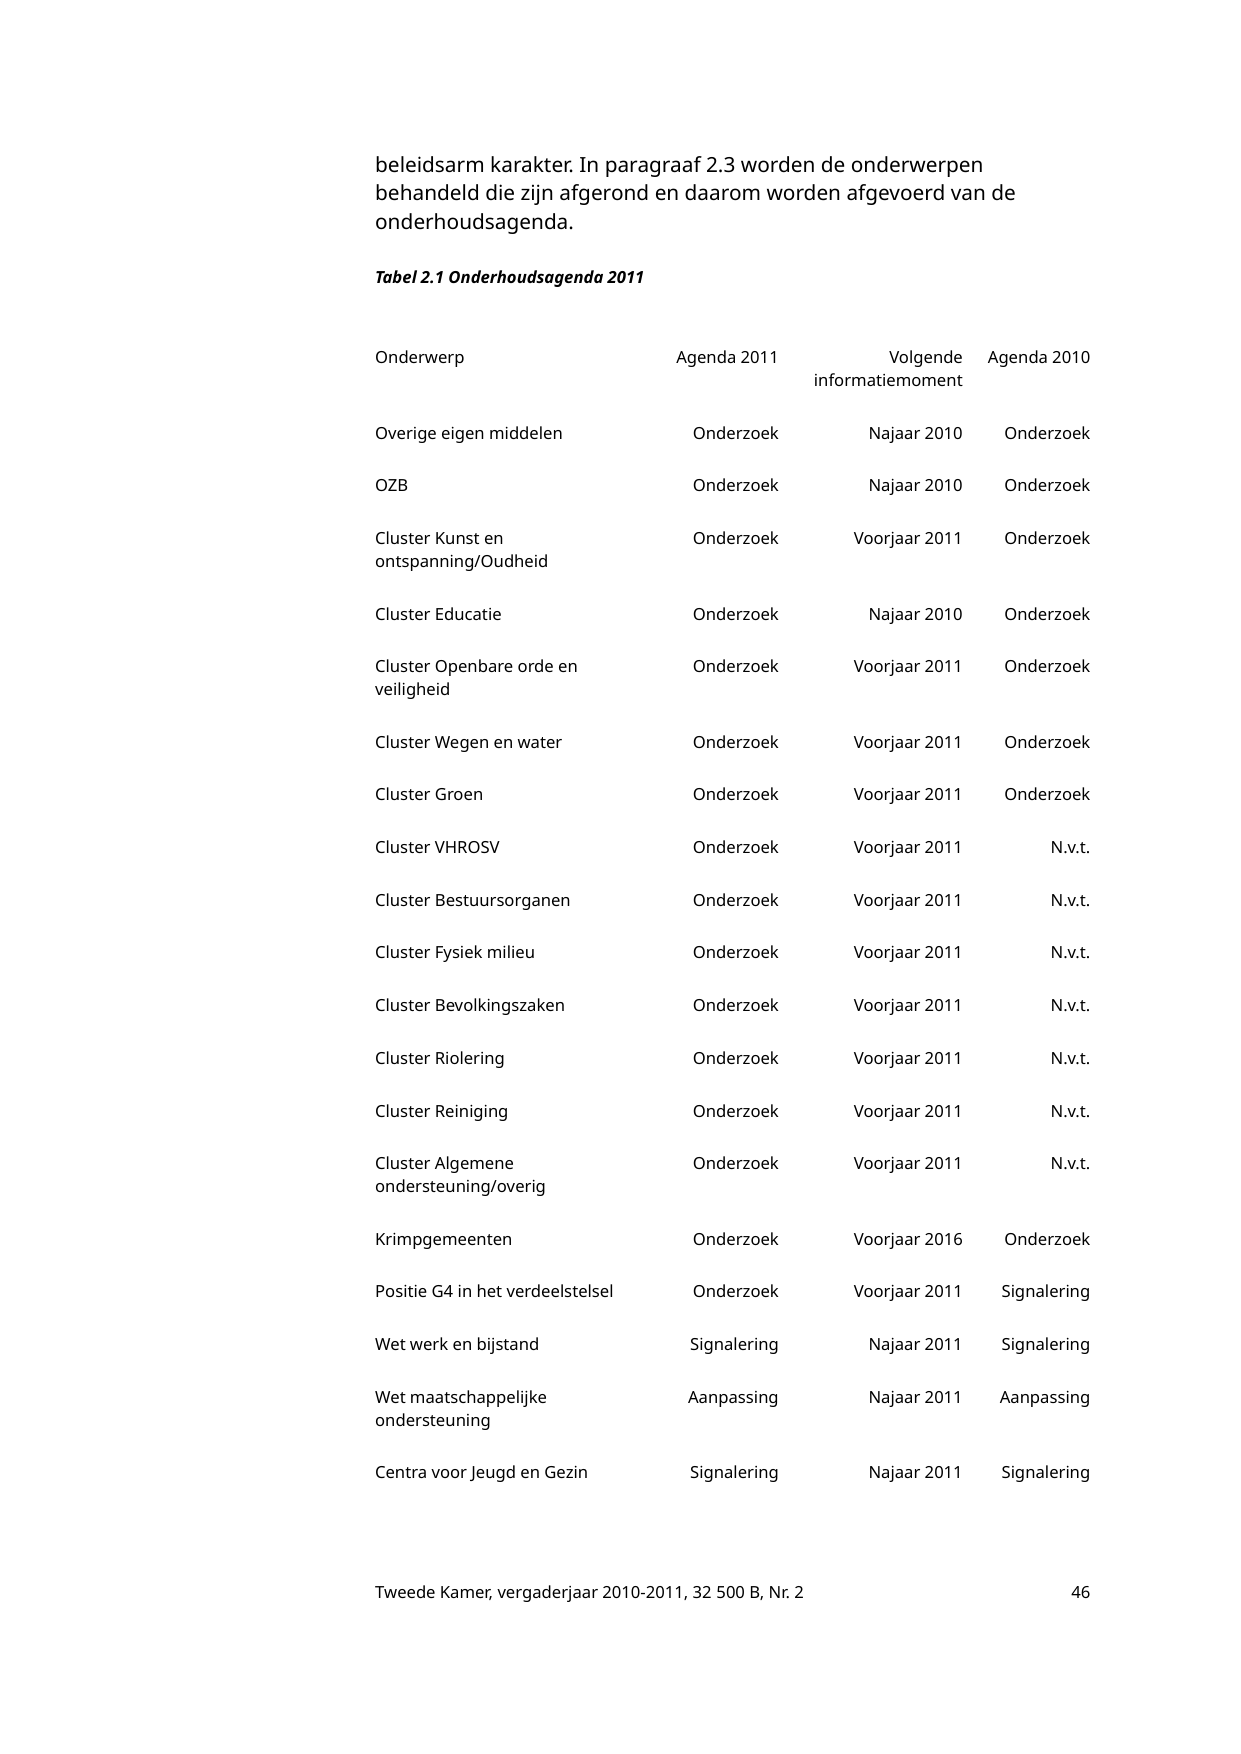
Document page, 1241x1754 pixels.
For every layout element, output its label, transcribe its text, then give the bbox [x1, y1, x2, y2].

table_cell Voorjaar 2011 [779, 836, 963, 888]
table_cell Onderzoek [651, 1152, 778, 1227]
table_cell Cluster Groen [375, 783, 651, 836]
table_cell Onderzoek [963, 783, 1090, 836]
table_cell Voorjaar 2011 [779, 730, 963, 783]
text beleidsarm karakter. In paragraaf 2.3 worden de onderwerpen behandeld die zijn afgerond en daarom worden afgevoerd van de onderhoudsagenda. [375, 150, 1090, 235]
table_cell Voorjaar 2011 [779, 889, 963, 941]
table_cell Aanpassing [651, 1386, 778, 1461]
table_cell Voorjaar 2011 [779, 1099, 963, 1152]
table_cell Voorjaar 2011 [779, 527, 963, 602]
table_cell Voorjaar 2011 [779, 1152, 963, 1227]
table_cell Aanpassing [963, 1386, 1090, 1461]
table_cell Najaar 2011 [779, 1333, 963, 1386]
table_cell Onderzoek [651, 1228, 778, 1280]
table_cell Onderzoek [651, 730, 778, 783]
table_cell Signalering [651, 1461, 778, 1514]
table_cell N.v.t. [963, 994, 1090, 1047]
table_cell Onderzoek [651, 421, 778, 474]
table_cell Voorjaar 2011 [779, 1280, 963, 1333]
table_cell Krimpgemeenten [375, 1228, 651, 1280]
table_cell Onderzoek [651, 889, 778, 941]
table_cell Cluster Algemene ondersteuning/overig [375, 1152, 651, 1227]
table_cell Cluster Openbare orde en veiligheid [375, 655, 651, 730]
table_cell Najaar 2010 [779, 602, 963, 655]
table_cell Positie G4 in het verdeelstelsel [375, 1280, 651, 1333]
table_cell Najaar 2011 [779, 1386, 963, 1461]
table_cell Cluster VHROSV [375, 836, 651, 888]
table_cell N.v.t. [963, 941, 1090, 994]
table_cell Voorjaar 2016 [779, 1228, 963, 1280]
table_cell Onderzoek [651, 655, 778, 730]
table_cell Cluster Bestuursorganen [375, 889, 651, 941]
table_cell Cluster Bevolkingszaken [375, 994, 651, 1047]
table_cell Najaar 2011 [779, 1461, 963, 1514]
table_cell Onderzoek [651, 941, 778, 994]
table_cell Cluster Fysiek milieu [375, 941, 651, 994]
table_cell Wet werk en bijstand [375, 1333, 651, 1386]
table_cell Onderzoek [651, 602, 778, 655]
table_cell Voorjaar 2011 [779, 1047, 963, 1099]
table_header Volgende informatiemoment [779, 346, 963, 421]
table_cell Wet maatschappelijke ondersteuning [375, 1386, 651, 1461]
table_cell N.v.t. [963, 889, 1090, 941]
table_cell Cluster Kunst en ontspanning/Oudheid [375, 527, 651, 602]
table_cell N.v.t. [963, 1099, 1090, 1152]
table_cell Najaar 2010 [779, 421, 963, 474]
table_cell Onderzoek [651, 1280, 778, 1333]
table_cell Onderzoek [651, 1099, 778, 1152]
table_cell Onderzoek [963, 527, 1090, 602]
table_cell Centra voor Jeugd en Gezin [375, 1461, 651, 1514]
table_cell Overige eigen middelen [375, 421, 651, 474]
table_cell Onderzoek [651, 783, 778, 836]
table_cell Cluster Reiniging [375, 1099, 651, 1152]
table_cell Onderzoek [651, 474, 778, 527]
table_cell Onderzoek [963, 474, 1090, 527]
table_cell Signalering [963, 1461, 1090, 1514]
table_cell Onderzoek [651, 1047, 778, 1099]
table_cell Onderzoek [651, 836, 778, 888]
table_cell Onderzoek [963, 602, 1090, 655]
table_cell Voorjaar 2011 [779, 655, 963, 730]
table_header Agenda 2010 [963, 346, 1090, 421]
table_cell Najaar 2010 [779, 474, 963, 527]
table_cell Cluster Riolering [375, 1047, 651, 1099]
table_cell Signalering [963, 1280, 1090, 1333]
table_cell Onderzoek [963, 421, 1090, 474]
table_cell Onderzoek [963, 655, 1090, 730]
table_cell Cluster Wegen en water [375, 730, 651, 783]
table_cell OZB [375, 474, 651, 527]
table_cell Cluster Educatie [375, 602, 651, 655]
table_cell Onderzoek [651, 994, 778, 1047]
table_cell Onderzoek [963, 730, 1090, 783]
table_cell Voorjaar 2011 [779, 783, 963, 836]
table_cell Signalering [651, 1333, 778, 1386]
table_cell Onderzoek [651, 527, 778, 602]
table_cell Onderzoek [963, 1228, 1090, 1280]
table_cell Voorjaar 2011 [779, 941, 963, 994]
table_cell Voorjaar 2011 [779, 994, 963, 1047]
table_cell N.v.t. [963, 836, 1090, 888]
table_cell Signalering [963, 1333, 1090, 1386]
text Tabel 2.1 Onderhoudsagenda 2011 [375, 265, 1090, 288]
table_header Agenda 2011 [651, 346, 778, 421]
table_cell N.v.t. [963, 1047, 1090, 1099]
table_header Onderwerp [375, 346, 651, 421]
table_cell N.v.t. [963, 1152, 1090, 1227]
